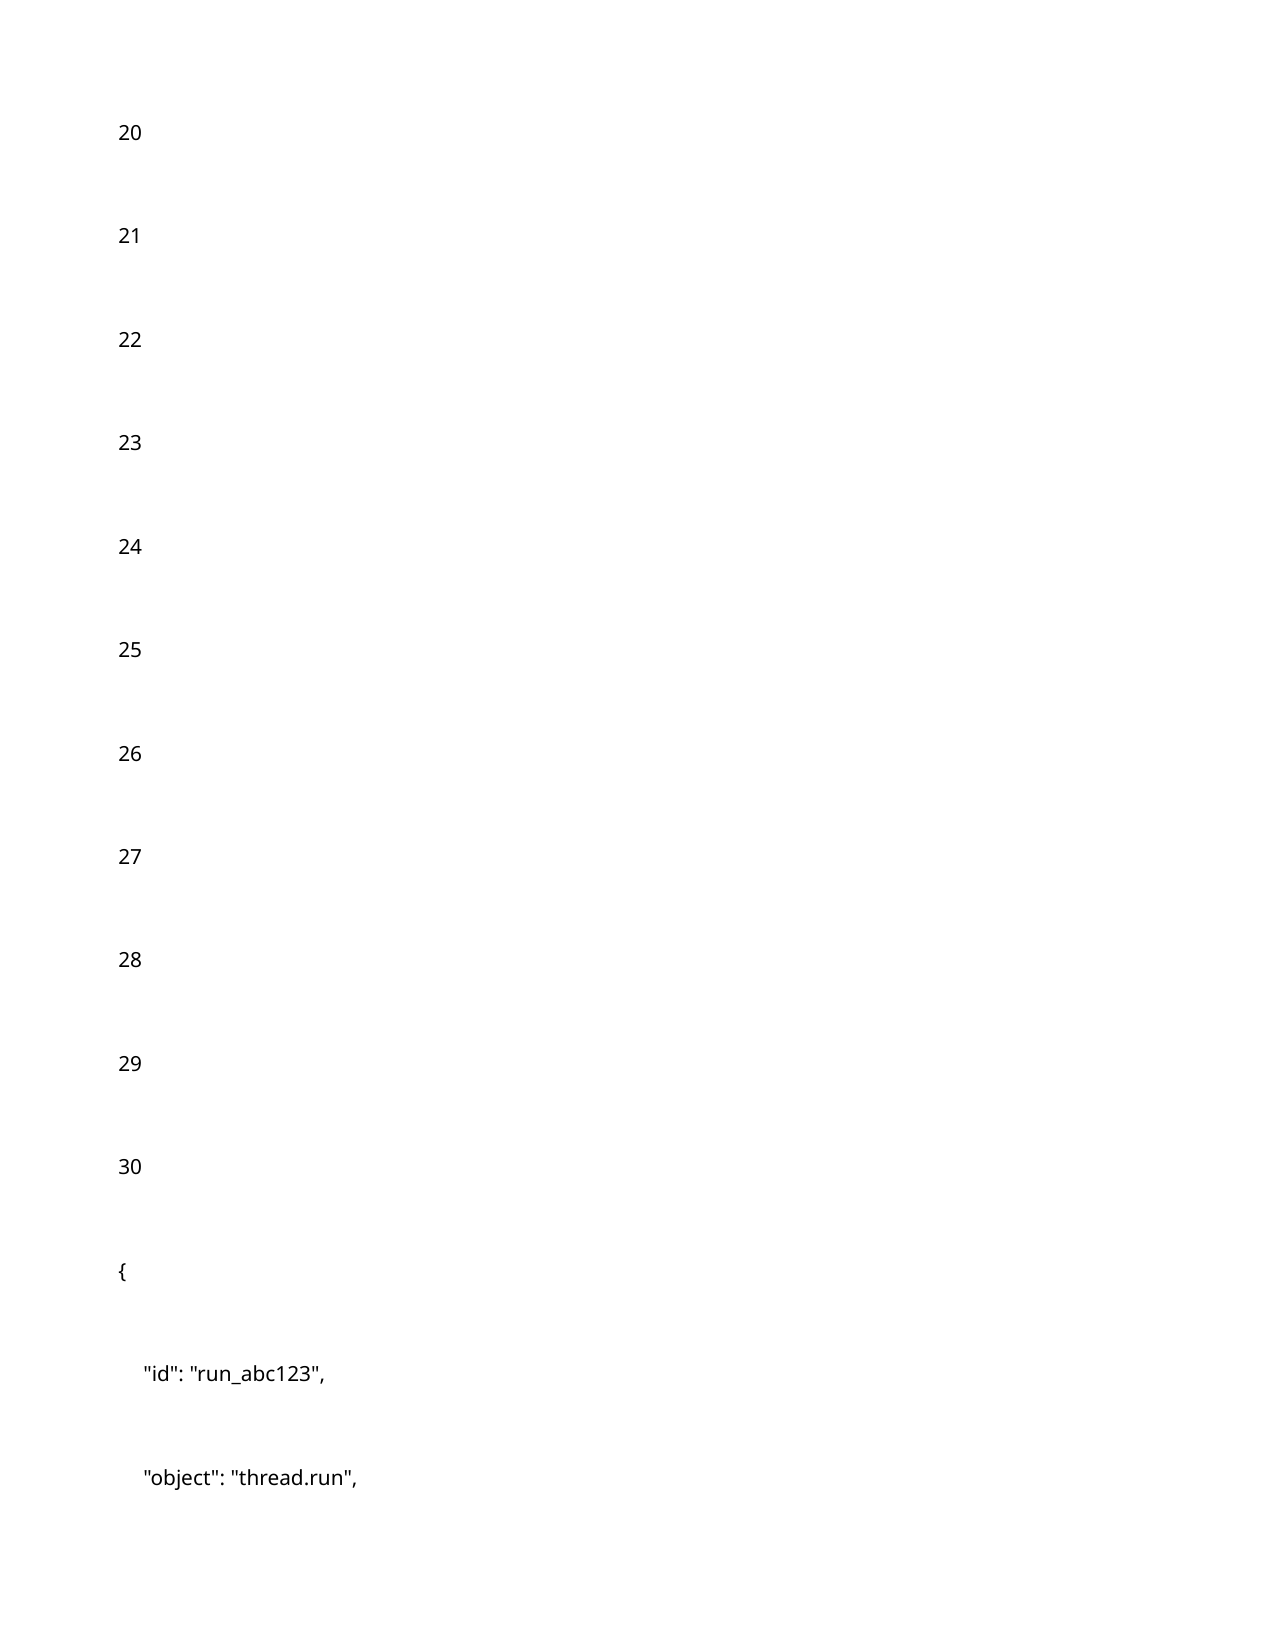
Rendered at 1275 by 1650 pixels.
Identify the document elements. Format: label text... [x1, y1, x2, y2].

text 23 [118, 428, 1157, 457]
text 25 [118, 635, 1157, 664]
text 26 [118, 739, 1157, 767]
text 29 [118, 1049, 1157, 1077]
text 27 [118, 842, 1157, 871]
text 24 [118, 532, 1157, 560]
text 21 [118, 222, 1157, 250]
text 30 [118, 1152, 1157, 1181]
text "id": "run_abc123", [118, 1359, 1157, 1388]
text 22 [118, 325, 1157, 353]
text 20 [118, 118, 1157, 147]
text 28 [118, 946, 1157, 974]
text "object": "thread.run", [118, 1463, 1157, 1491]
text { [118, 1256, 1157, 1284]
